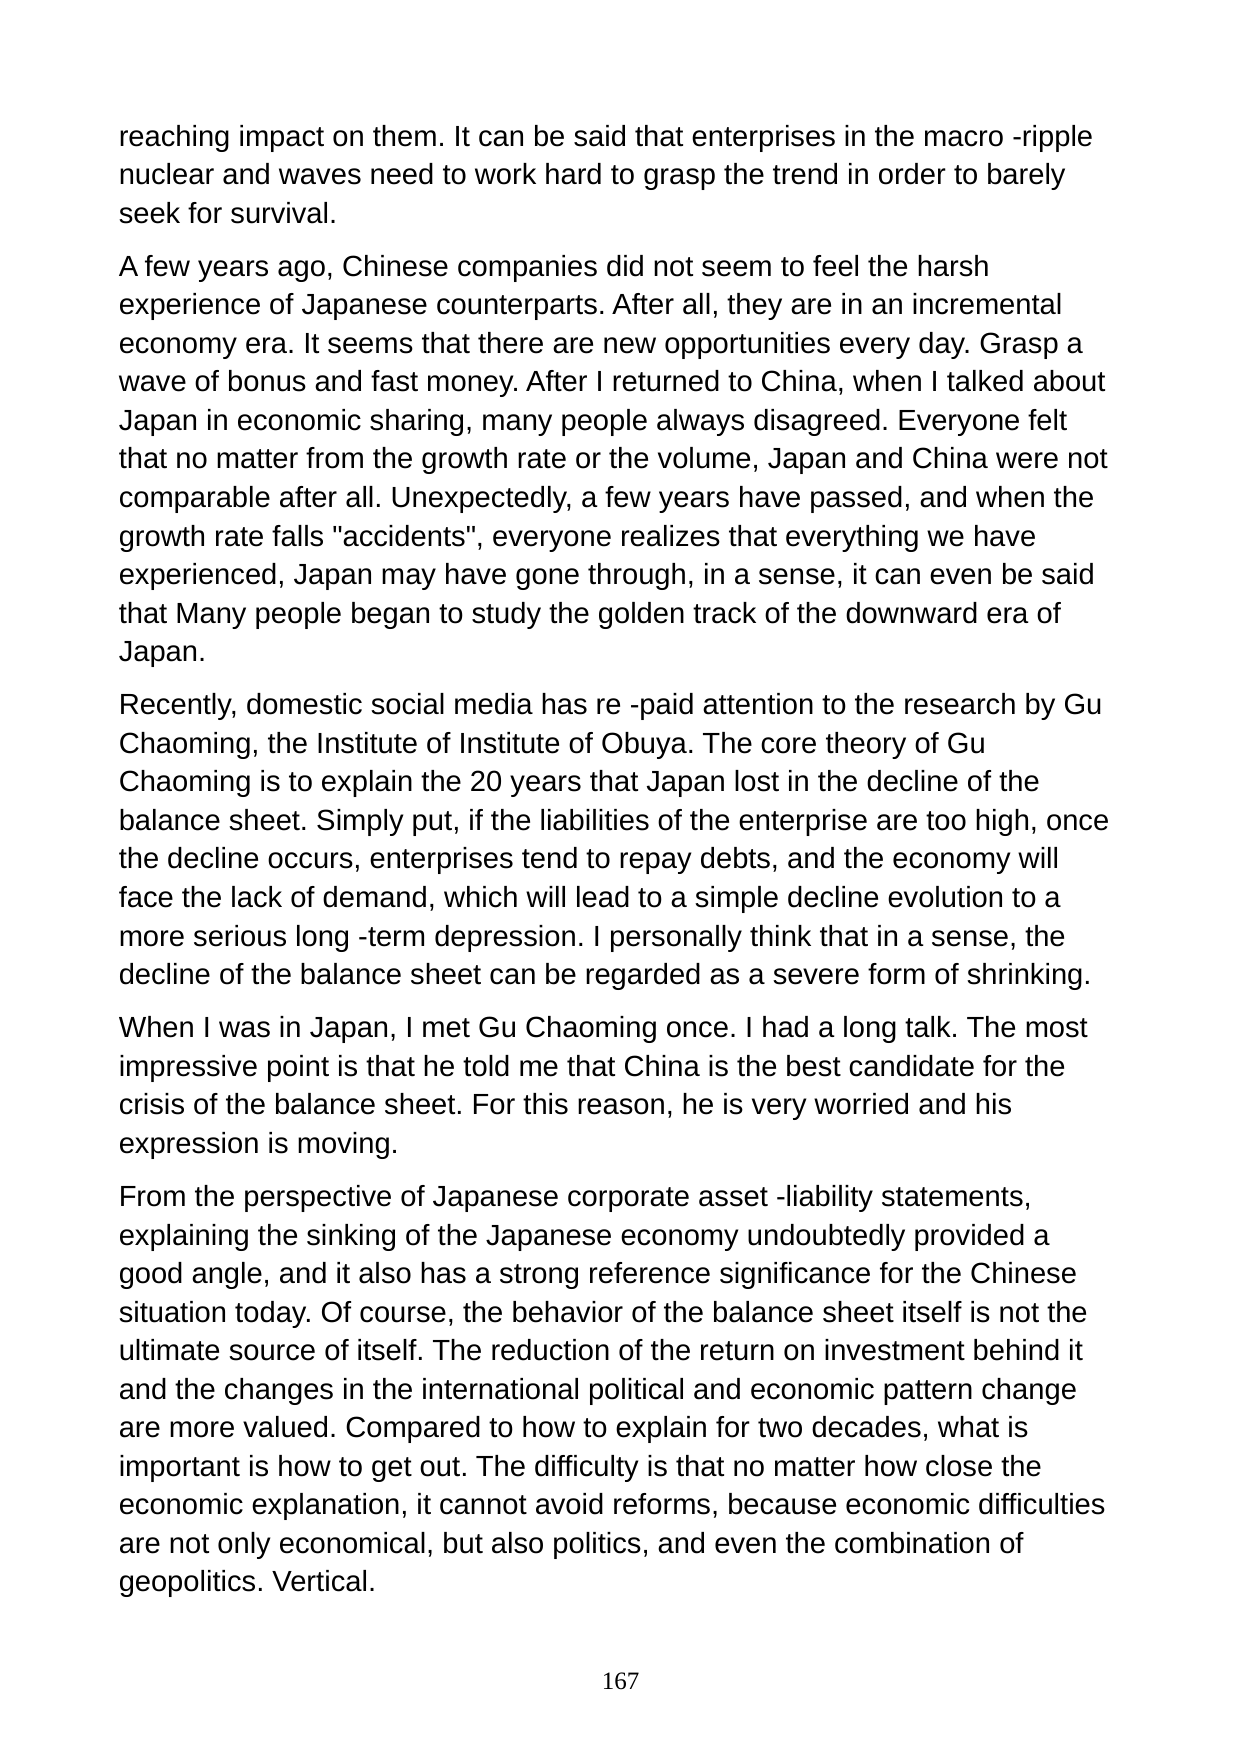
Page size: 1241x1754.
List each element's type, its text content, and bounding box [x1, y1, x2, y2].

text When I was in Japan, I met Gu Chaoming once. I had a long talk. The most impressive point is that he told me that China is the best candidate for the crisis of the balance sheet. For this reason, he is very worried and his expression is moving. [118, 1010, 1122, 1159]
text -reaching impact on them. It can be said that enterprises in the macro -ripple nuclear and waves need to work hard to grasp the trend in order to barely seek for survival. [118, 118, 1122, 229]
text A few years ago, Chinese companies did not seem to feel the harsh experience of Japanese counterparts. After all, they are in an incremental economy era. It seems that there are new opportunities every day. Grasp a wave of bonus and fast money. After I returned to China, when I talked about Japan in economic sharing, many people always disagreed. Everyone felt that no matter from the growth rate or the volume, Japan and China were not comparable after all. Unexpectedly, a few years have passed, and when the growth rate falls "accidents", everyone realizes that everything we have experienced, Japan may have gone through, in a sense, it can even be said that Many people began to study the golden track of the downward era of Japan. [118, 249, 1122, 668]
text From the perspective of Japanese corporate asset -liability statements, explaining the sinking of the Japanese economy undoubtedly provided a good angle, and it also has a strong reference significance for the Chinese situation today. Of course, the behavior of the balance sheet itself is not the ultimate source of itself. The reduction of the return on investment behind it and the changes in the international political and economic pattern change are more valued. Compared to how to explain for two decades, what is important is how to get out. The difficulty is that no matter how close the economic explanation, it cannot avoid reforms, because economic difficulties are not only economical, but also politics, and even the combination of geopolitics. Vertical. [118, 1179, 1122, 1598]
text Recently, domestic social media has re -paid attention to the research by Gu Chaoming, the Institute of Institute of Obuya. The core theory of Gu Chaoming is to explain the 20 years that Japan lost in the decline of the balance sheet. Simply put, if the liabilities of the enterprise are too high, once the decline occurs, enterprises tend to repay debts, and the economy will face the lack of demand, which will lead to a simple decline evolution to a more serious long -term depression. I personally think that in a sense, the decline of the balance sheet can be regarded as a severe form of shrinking. [118, 687, 1122, 991]
